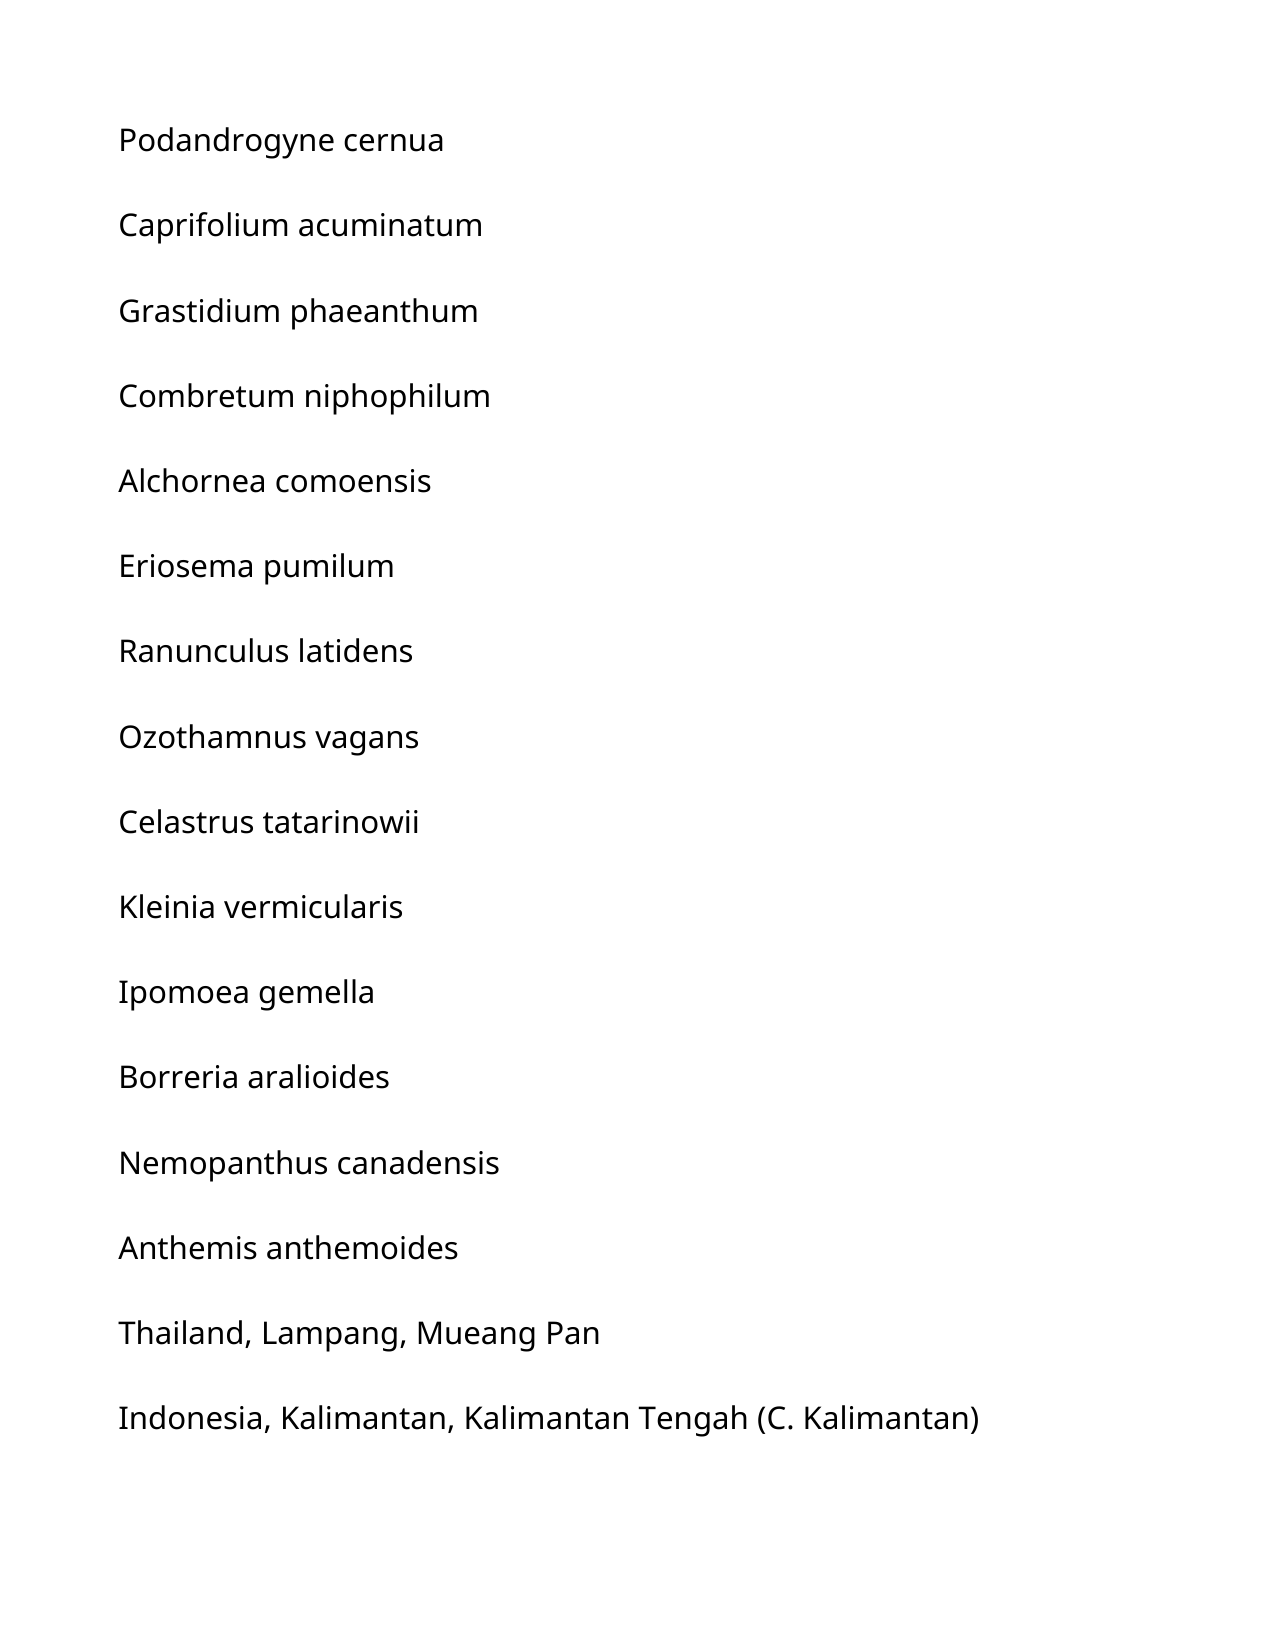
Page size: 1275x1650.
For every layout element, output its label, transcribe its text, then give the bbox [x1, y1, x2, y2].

text Nemopanthus canadensis [118, 1141, 1157, 1226]
text Anthemis anthemoides [118, 1226, 1157, 1311]
text Grastidium phaeanthum [118, 288, 1157, 374]
text Ranunculus latidens [118, 629, 1157, 714]
text Indonesia, Kalimantan, Kalimantan Tengah (C. Kalimantan) [118, 1396, 1157, 1481]
text Kleinia vermicularis [118, 885, 1157, 970]
text Ozothamnus vagans [118, 714, 1157, 800]
text Podandrogyne cernua [118, 118, 1157, 203]
text Celastrus tatarinowii [118, 800, 1157, 885]
text Ipomoea gemella [118, 970, 1157, 1055]
text Borreria aralioides [118, 1055, 1157, 1141]
text Alchornea comoensis [118, 459, 1157, 544]
text Eriosema pumilum [118, 544, 1157, 629]
text Combretum niphophilum [118, 374, 1157, 459]
text Thailand, Lampang, Mueang Pan [118, 1311, 1157, 1396]
text Caprifolium acuminatum [118, 203, 1157, 288]
